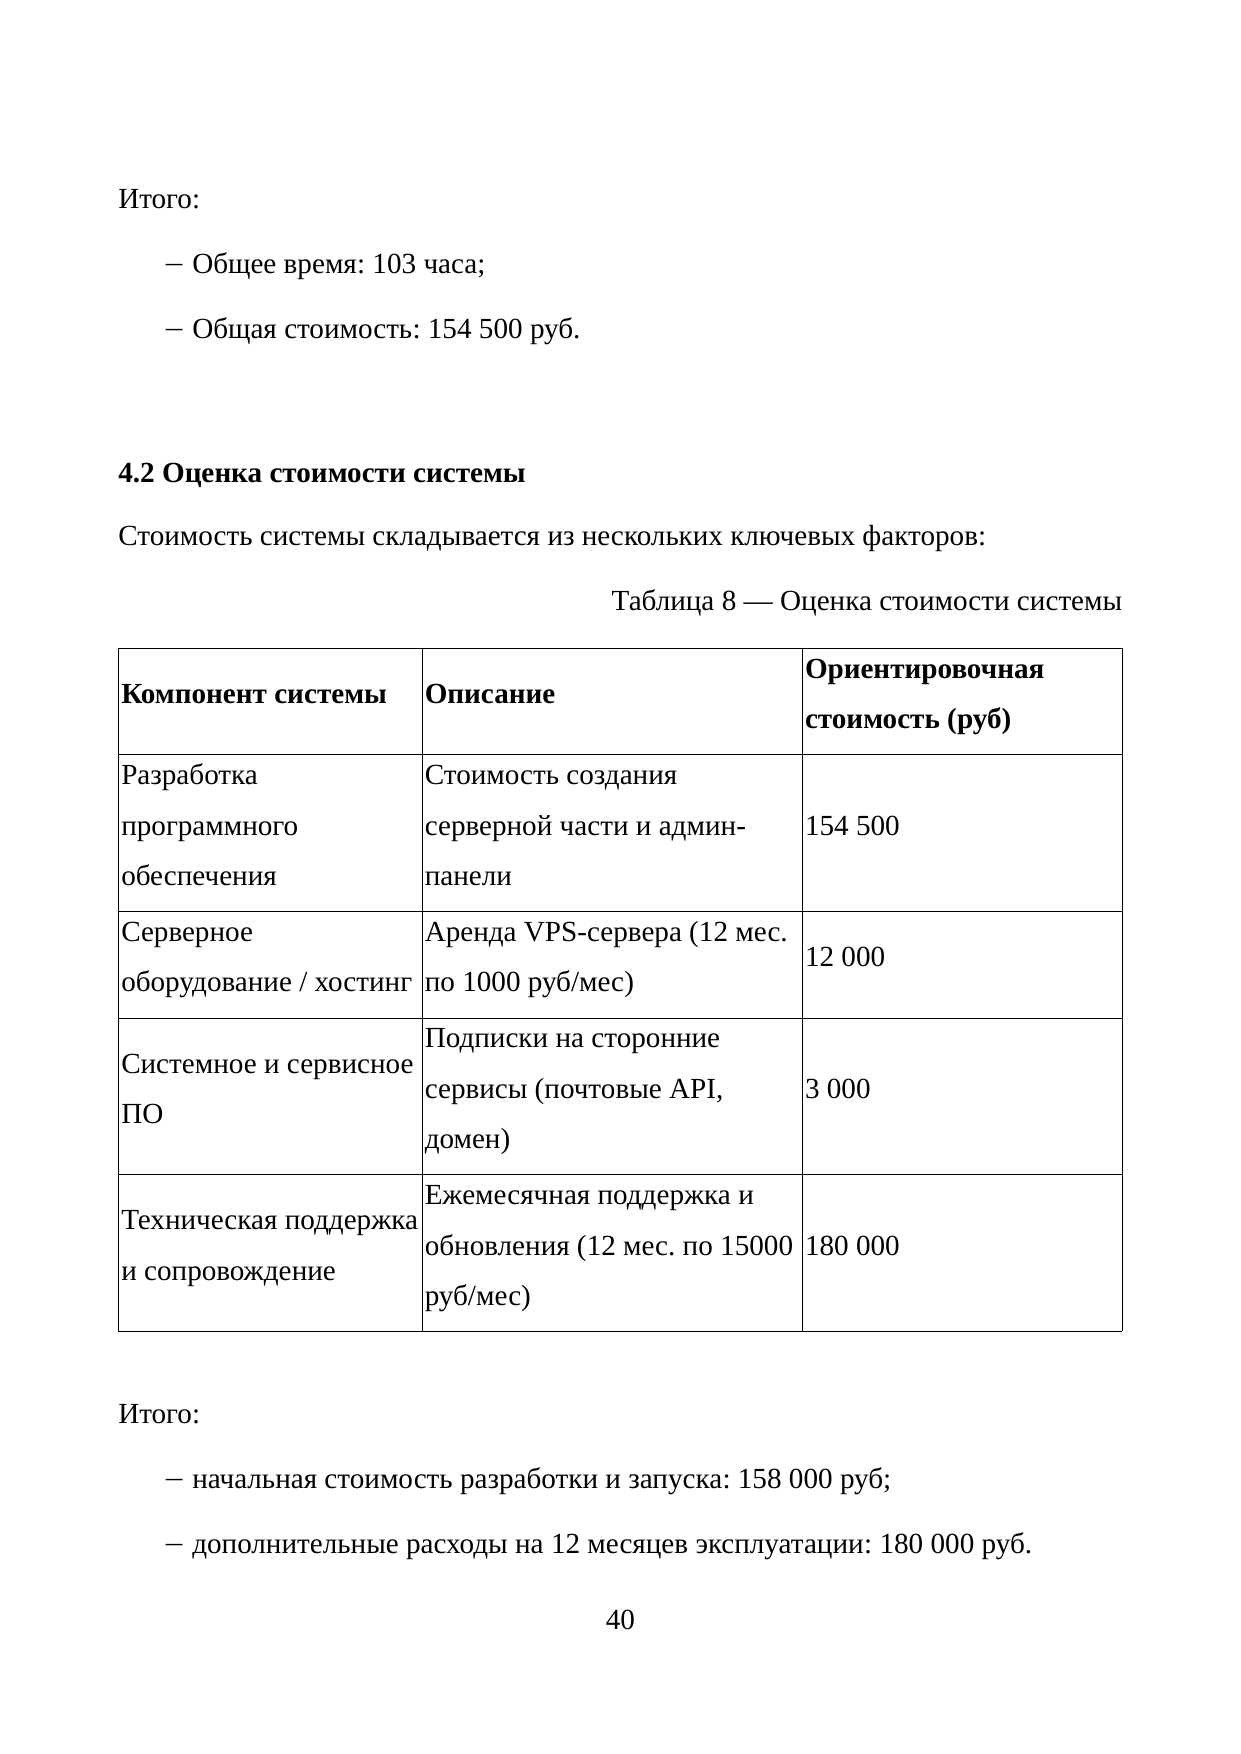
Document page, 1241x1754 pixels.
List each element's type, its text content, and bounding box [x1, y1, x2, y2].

list начальная стоимость разработки и запуска: 158 000 руб; [162, 1461, 1122, 1495]
table_cell Разработка программного обеспечения [119, 755, 422, 911]
table_cell Техническая поддержка и сопровождение [119, 1175, 422, 1331]
text Стоимость системы складывается из нескольких ключевых факторов: [118, 518, 1122, 552]
table_header Описание [423, 649, 802, 754]
list Общее время: 103 часа; [162, 246, 1122, 279]
table_cell 180 000 [803, 1175, 1122, 1331]
list дополнительные расходы на 12 месяцев эксплуатации: 180 000 руб. [162, 1526, 1122, 1560]
table_header Ориентировочная стоимость (руб) [803, 649, 1122, 754]
table_cell Системное и сервисное ПО [119, 1019, 422, 1174]
table_cell 12 000 [803, 912, 1122, 1018]
table_cell 3 000 [803, 1019, 1122, 1174]
list Общая стоимость: 154 500 руб. [162, 311, 1122, 344]
table_cell Подписки на сторонние сервисы (почтовые API, домен) [423, 1019, 802, 1174]
subtitle 4.2 Оценка стоимости системы [118, 455, 1122, 489]
table_cell Серверное оборудование / хостинг [119, 912, 422, 1018]
table_cell 154 500 [803, 755, 1122, 911]
text Итого: [118, 181, 1122, 214]
table_header Компонент системы [119, 649, 422, 754]
table_cell Стоимость создания серверной части и админ-панели [423, 755, 802, 911]
table_cell Аренда VPS-сервера (12 мес. по 1000 руб/мес) [423, 912, 802, 1018]
text Таблица 8 — Оценка стоимости системы [118, 583, 1122, 617]
table_cell Ежемесячная поддержка и обновления (12 мес. по 15000 руб/мес) [423, 1175, 802, 1331]
text Итого: [118, 1396, 1122, 1430]
